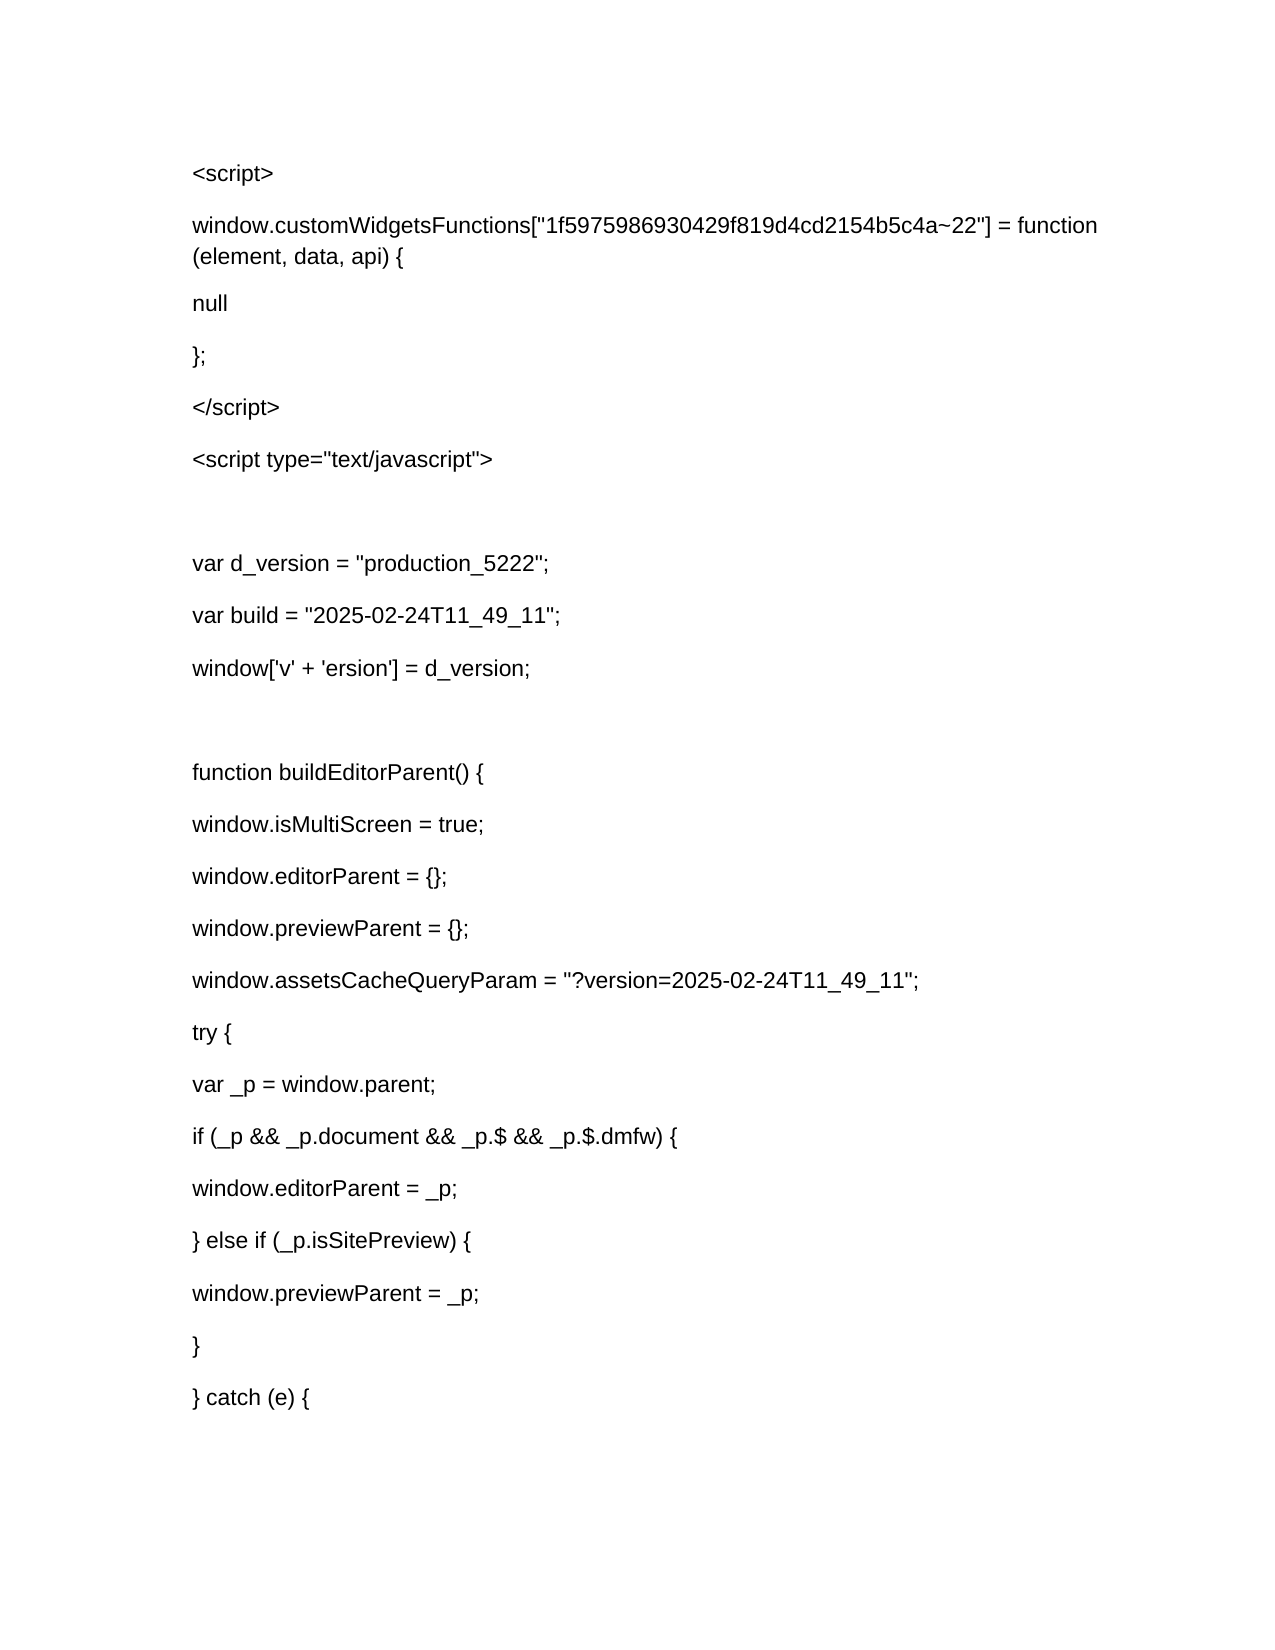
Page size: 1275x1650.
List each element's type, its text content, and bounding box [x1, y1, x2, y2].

table_cell [150, 1425, 182, 1477]
table_cell window.assetsCacheQueryParam = "?version=2025-02-24T11_49_11"; [182, 957, 1125, 1009]
table_cell [150, 1165, 182, 1217]
table_cell [150, 488, 182, 540]
table_cell [150, 436, 182, 488]
table_cell }; [182, 332, 1125, 384]
table_cell window.previewParent = _p; [182, 1269, 1125, 1321]
table_cell [150, 1321, 182, 1373]
table_cell [150, 592, 182, 644]
table_cell var _p = window.parent; [182, 1061, 1125, 1113]
table_cell [150, 280, 182, 332]
table_cell <script> [182, 150, 1125, 202]
table_cell [182, 488, 1125, 540]
table_cell [150, 1373, 182, 1425]
table_cell [150, 905, 182, 957]
table_cell window.editorParent = _p; [182, 1165, 1125, 1217]
table_cell } catch (e) { [182, 1373, 1125, 1425]
table_cell [150, 150, 182, 202]
table_cell [150, 1009, 182, 1061]
table_cell [150, 1061, 182, 1113]
table_cell window.previewParent = {}; [182, 905, 1125, 957]
table_cell var build = "2025-02-24T11_49_11"; [182, 592, 1125, 644]
table_cell [182, 696, 1125, 748]
table_cell [150, 1269, 182, 1321]
table_cell [150, 1217, 182, 1269]
table_cell window.editorParent = {}; [182, 853, 1125, 904]
table_cell var d_version = "production_5222"; [182, 540, 1125, 592]
table_cell </script> [182, 384, 1125, 436]
table_cell [150, 696, 182, 748]
table_cell [150, 957, 182, 1009]
table_cell function buildEditorParent() { [182, 748, 1125, 800]
table_cell window.customWidgetsFunctions["1f5975986930429f819d4cd2154b5c4a~22"] = function (element, data, api) { [182, 202, 1125, 279]
table_cell <script type="text/javascript"> [182, 436, 1125, 488]
table_cell [182, 1425, 1125, 1477]
table_cell null [182, 280, 1125, 332]
table_cell window.isMultiScreen = true; [182, 800, 1125, 852]
table_cell [150, 748, 182, 800]
table_cell [150, 202, 182, 279]
table_cell } else if (_p.isSitePreview) { [182, 1217, 1125, 1269]
table_cell [150, 1113, 182, 1165]
table_cell [150, 644, 182, 696]
table_cell } [182, 1321, 1125, 1373]
table_cell if (_p && _p.document && _p.$ && _p.$.dmfw) { [182, 1113, 1125, 1165]
table_cell [150, 853, 182, 904]
table_cell window['v' + 'ersion'] = d_version; [182, 644, 1125, 696]
table_cell [150, 384, 182, 436]
table_cell try { [182, 1009, 1125, 1061]
table_cell [150, 332, 182, 384]
table_cell [150, 800, 182, 852]
table_cell [150, 540, 182, 592]
